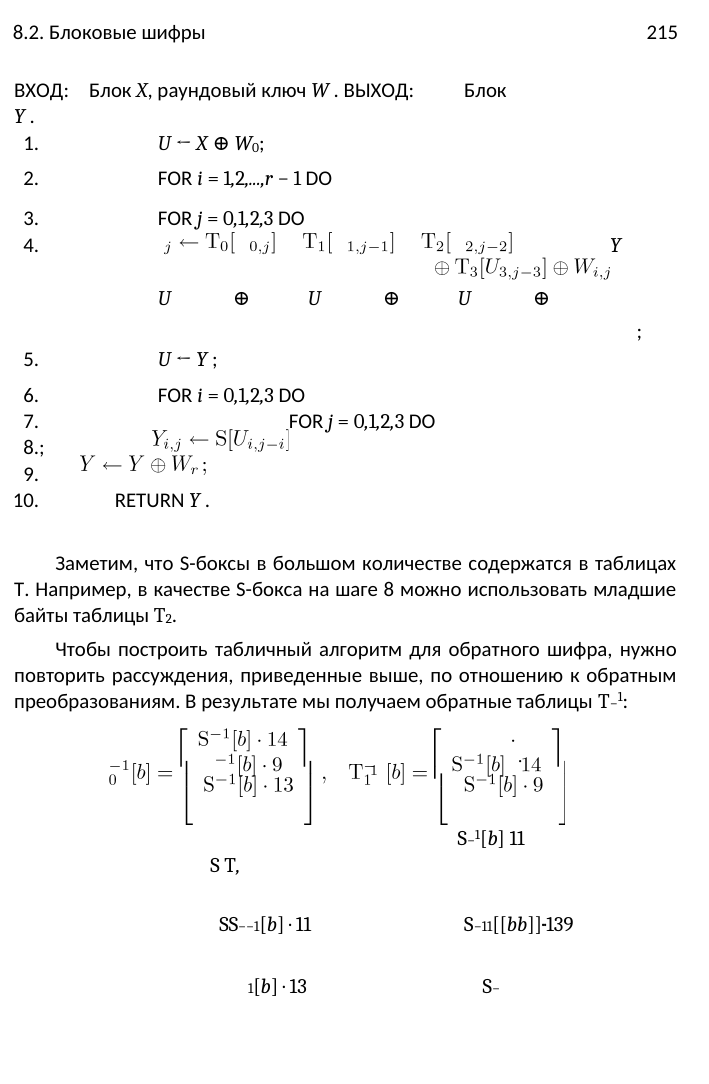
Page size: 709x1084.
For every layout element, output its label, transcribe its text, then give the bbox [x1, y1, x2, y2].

text ВХОД: Блок X, раундовый ключ W . ВЫХОД: Блок Y . [14, 78, 513, 129]
text S−1[b] 11 [457, 734, 678, 851]
text SS−−1[b] · 11 S−11[[bb]]··139 [13, 909, 678, 937]
list FOR j = 0,1,2,3 DO [23, 205, 678, 231]
text Заметим, что S-боксы в большом количестве содержатся в таблицах T. Например, в качестве S-бокса на шаге 8 можно использовать младшие байты таблицы T2. [14, 550, 678, 627]
text ; [163, 318, 642, 344]
list FOR i = 0,1,2,3 DO [23, 382, 678, 407]
text Чтобы построить табличный алгоритм для обратного шифра, нужно повторить рассуждения, приведенные выше, по отношению к обратным преобразованиям. В результате мы получаем обратные таблицы T−1: [14, 636, 678, 713]
text 8.; [23, 434, 678, 460]
text S T, [95, 855, 597, 876]
list U ← X ⊕ W0; [23, 130, 678, 155]
list FOR i = 1,2,...,r − 1 DO [23, 166, 678, 191]
list Y U ⊕ U ⊕ U ⊕ [23, 232, 678, 310]
list FOR j = 0,1,2,3 DO [23, 408, 678, 434]
list U ← Y ; [23, 346, 678, 371]
text 9. [23, 461, 313, 486]
text 10. RETURN Y . [13, 487, 678, 513]
text 1[b] · 13 S− [13, 971, 678, 999]
